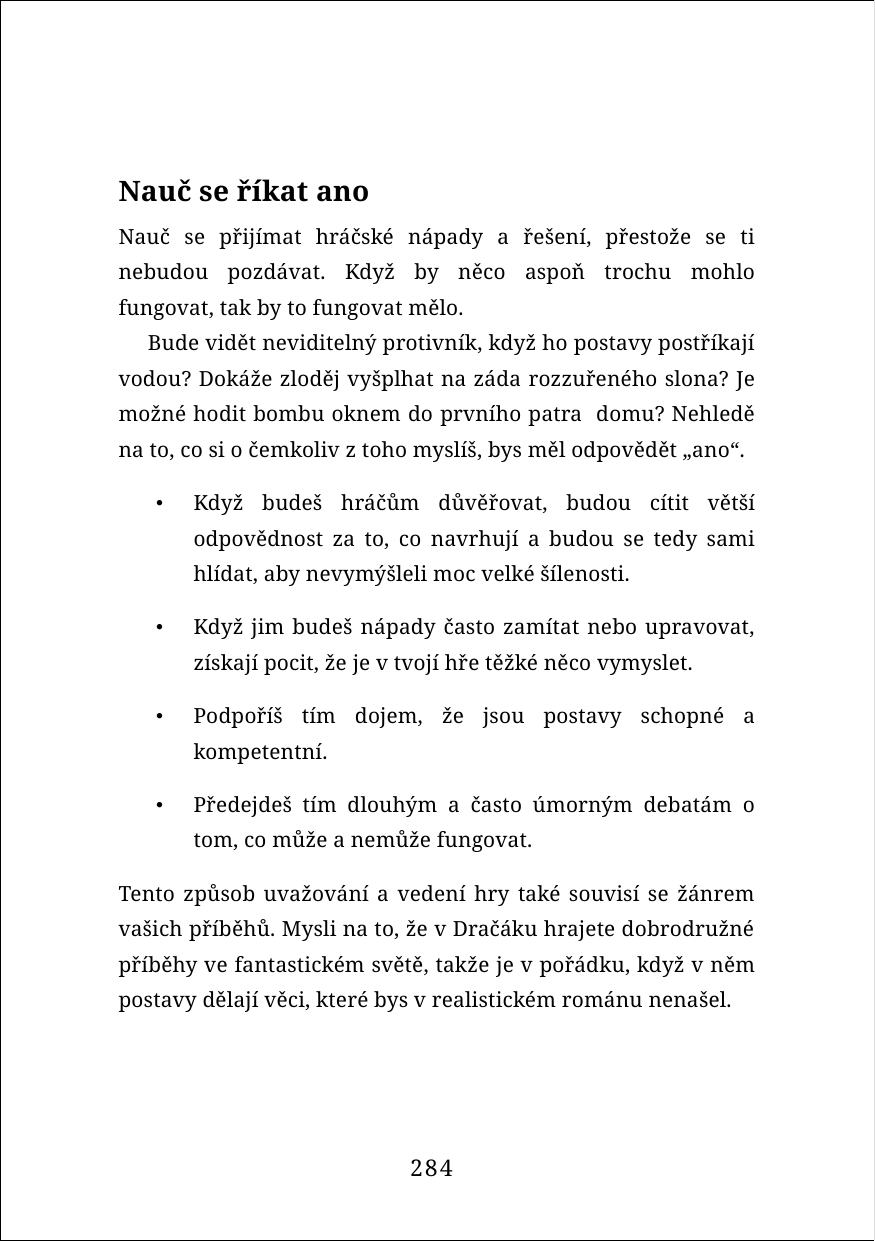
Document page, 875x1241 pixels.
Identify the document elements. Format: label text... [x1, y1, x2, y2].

text Tento způsob uvažování a vedení hry také souvisí se žánrem vašich příběhů. Mysli na to, že v Dračáku hrajete dobrodružné příběhy ve fantastickém světě, takže je v pořádku, když v něm postavy dělají věci, které bys v realistickém románu nenašel. [118, 879, 756, 1014]
list Podpoříš tím dojem, že jsou postavy schopné a kompetentní. [156, 701, 756, 765]
text Nauč se přijímat hráčské nápady a řešení, přestože se ti nebudou pozdávat. Když by něco aspoň trochu mohlo fungovat, tak by to fungovat mělo. Bude vidět neviditelný protivník, když ho postavy postříkají vodou? Dokáže zloděj vyšplhat na záda rozzuřeného slona? Je možné hodit bombu oknem do prvního patra domu? Nehledě na to, co si o čemkoliv z toho myslíš, bys měl odpovědět „ano“. [118, 222, 756, 463]
list Když budeš hráčům důvěřovat, budou cítit větší odpovědnost za to, co navrhují a budou se tedy sami hlídat, aby nevymýšleli moc velké šílenosti. [156, 488, 756, 588]
list Když jim budeš nápady často zamítat nebo upravovat, získají pocit, že je v tvojí hře těžké něco vymyslet. [156, 612, 756, 676]
subtitle Nauč se říkat ano [118, 172, 756, 210]
list Předejdeš tím dlouhým a často úmorným debatám o tom, co může a nemůže fungovat. [156, 790, 756, 854]
